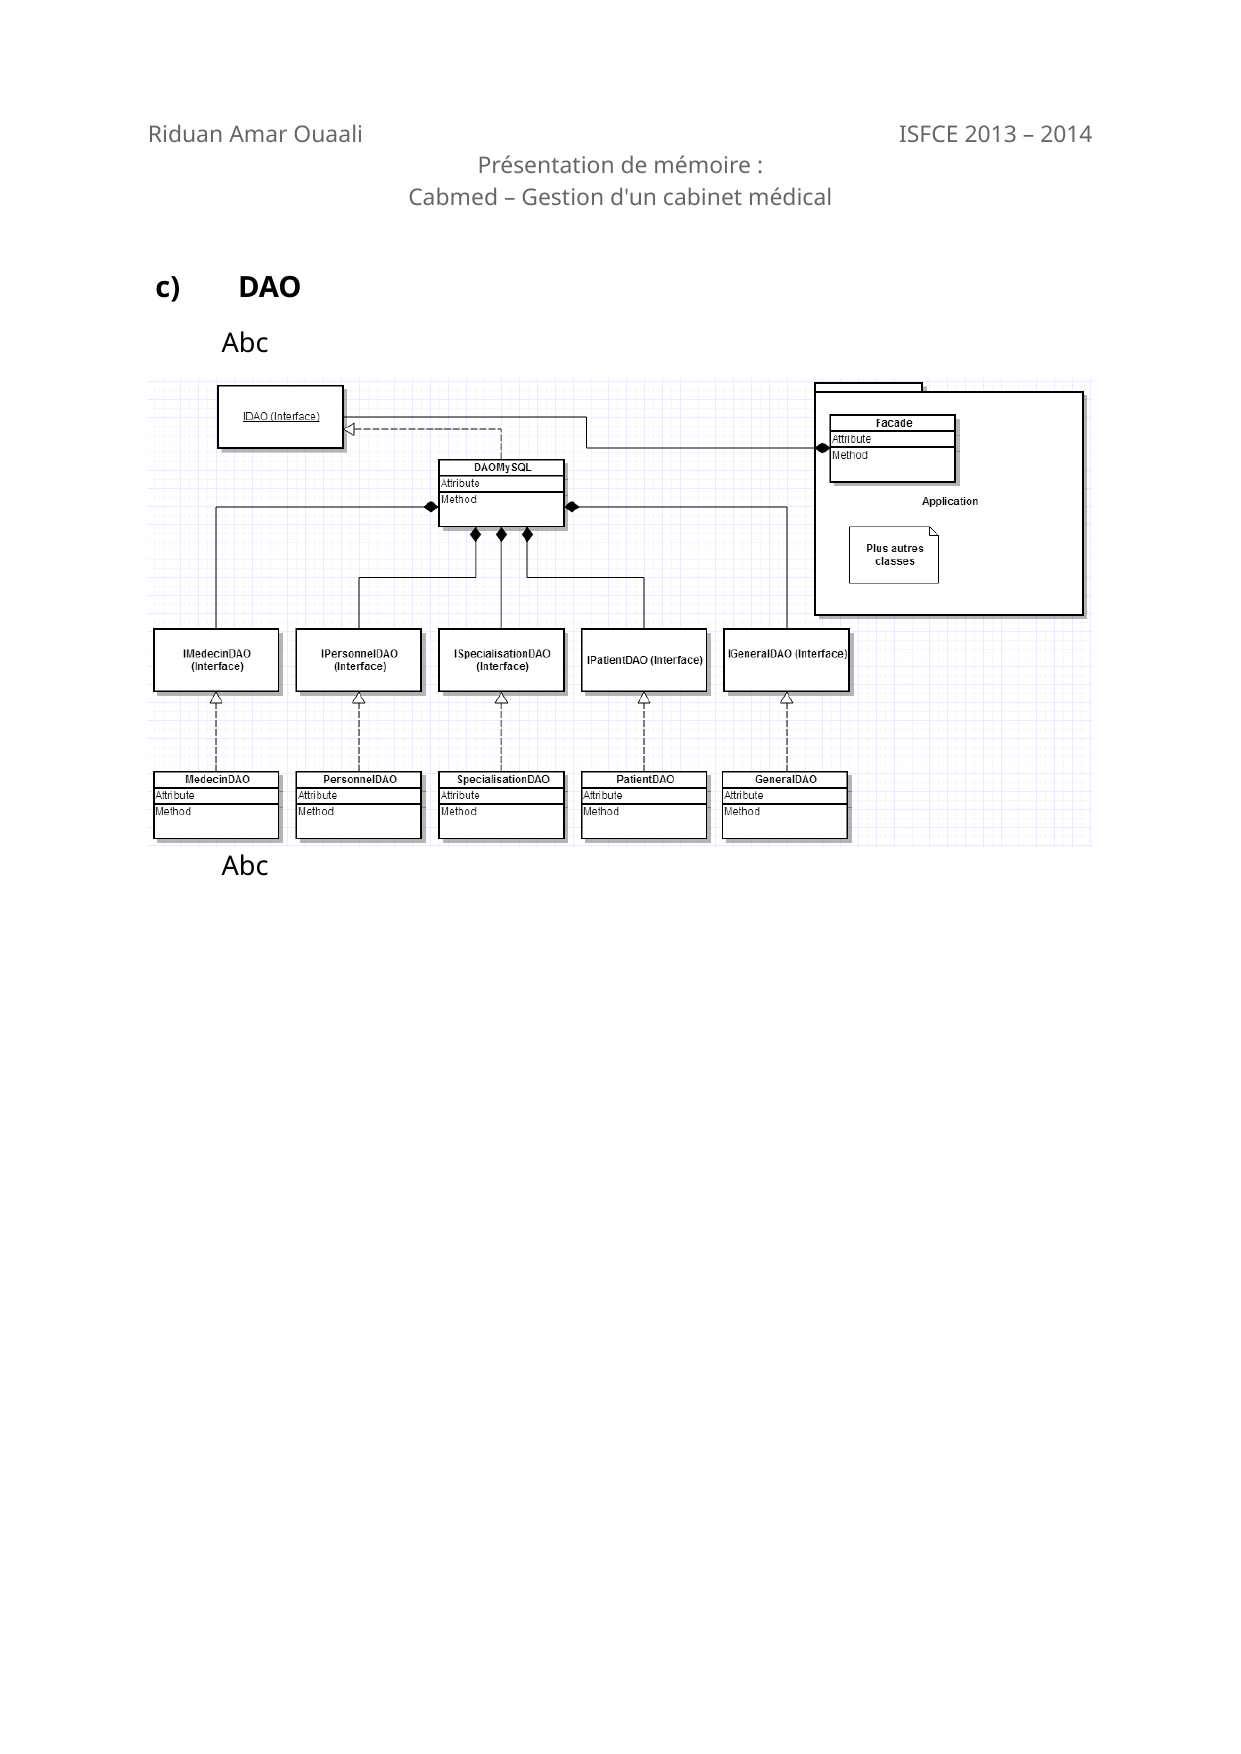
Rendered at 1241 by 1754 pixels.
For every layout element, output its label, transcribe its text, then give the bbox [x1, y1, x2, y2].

subtitle DAO [148, 266, 1093, 306]
picture [147, 378, 1093, 847]
text Abc [148, 323, 1093, 360]
text Abc [148, 847, 1093, 883]
